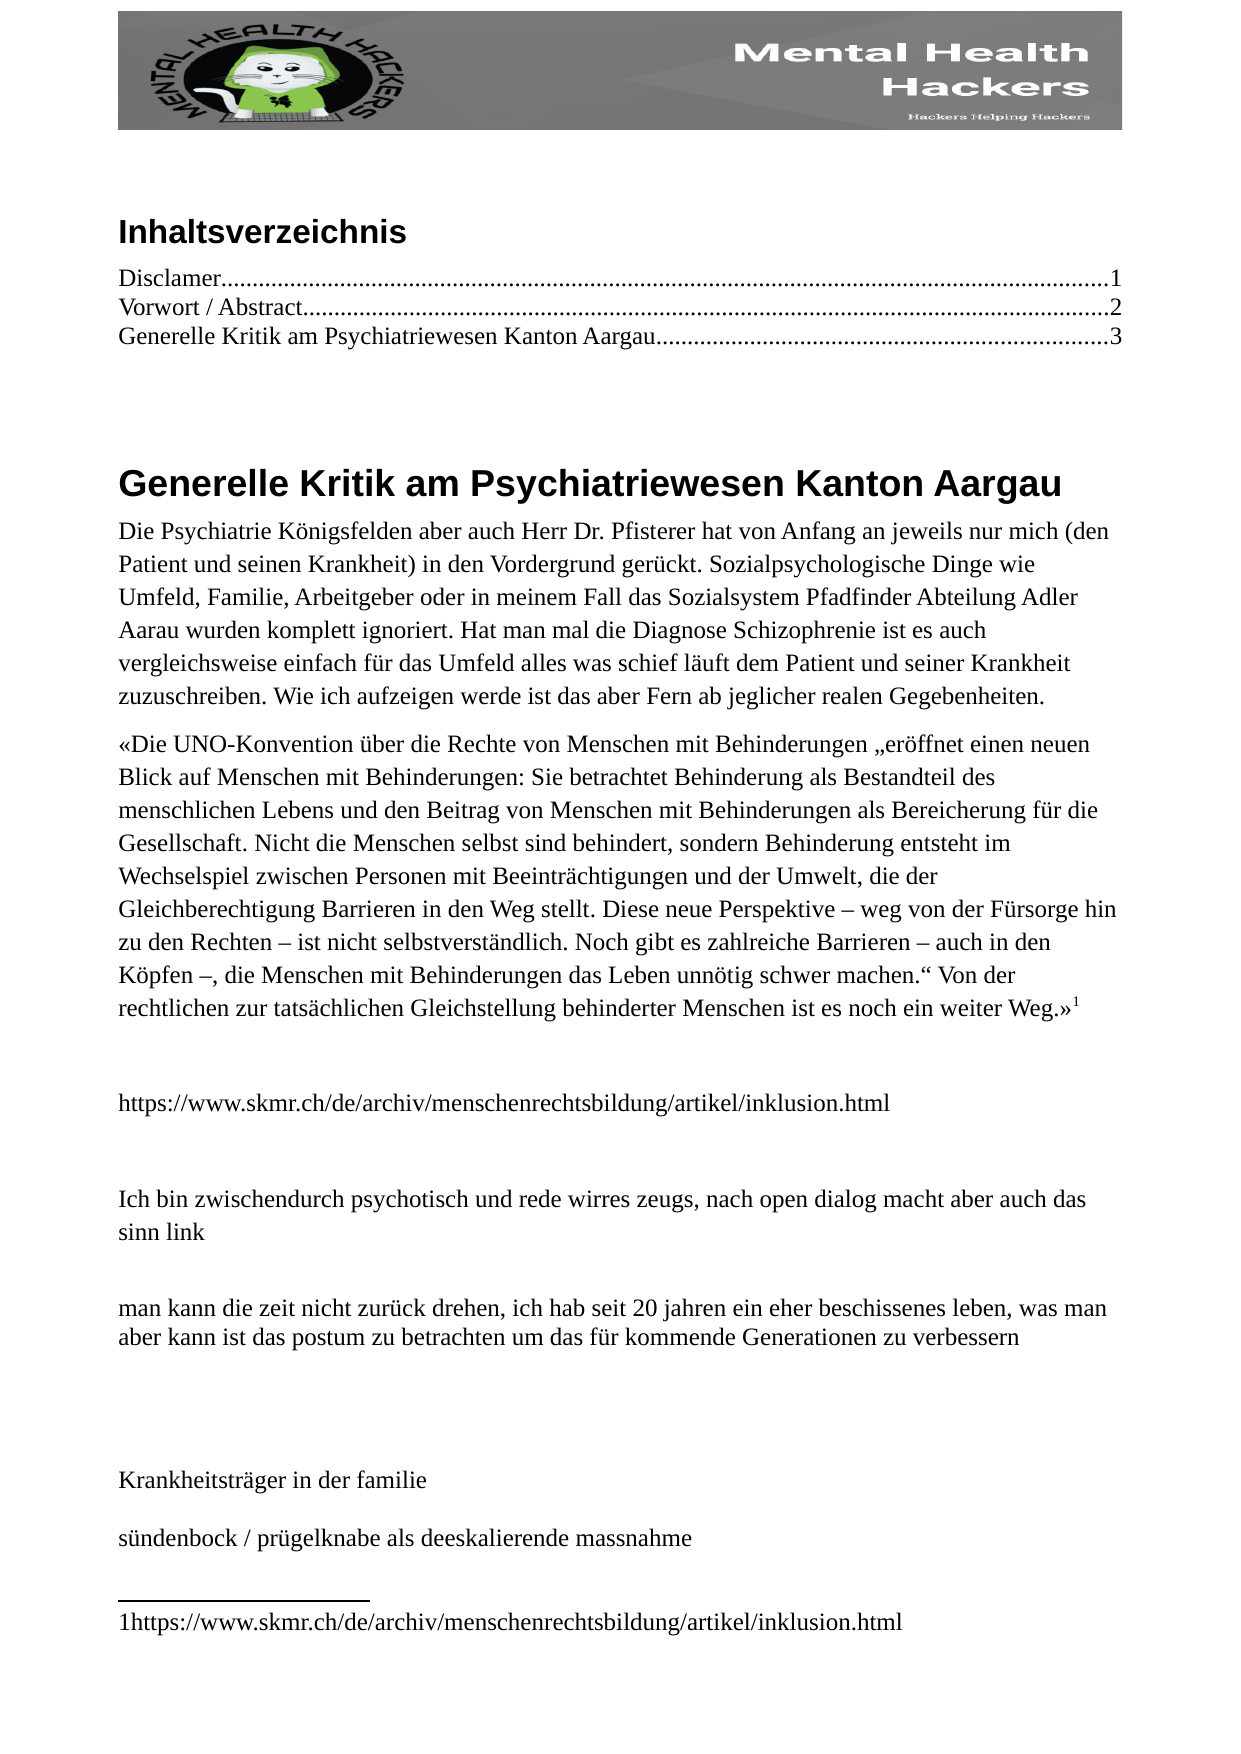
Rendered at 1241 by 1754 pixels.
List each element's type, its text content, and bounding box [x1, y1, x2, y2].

text Die Psychiatrie Königsfelden aber auch Herr Dr. Pfisterer hat von Anfang an jeweils nur mich (den Patient und seinen Krankheit) in den Vordergrund gerückt. Sozialpsychologische Dinge wie Umfeld, Familie, Arbeitgeber oder in meinem Fall das Sozialsystem Pfadfinder Abteilung Adler Aarau wurden komplett ignoriert. Hat man mal die Diagnose Schizophrenie ist es auch vergleichsweise einfach für das Umfeld alles was schief läuft dem Patient und seiner Krankheit zuzuschreiben. Wie ich aufzeigen werde ist das aber Fern ab jeglicher realen Gegebenheiten. [118, 516, 1122, 710]
text Ich bin zwischendurch psychotisch und rede wirres zeugs, nach open dialog macht aber auch das sinn link [118, 1184, 1122, 1245]
picture [118, 11, 1123, 130]
text sündenbock / prügelknabe als deeskalierende massnahme [118, 1523, 1122, 1552]
text «Die UNO-Konvention über die Rechte von Menschen mit Behinderungen „eröffnet einen neuen Blick auf Menschen mit Behinderungen: Sie betrachtet Behinderung als Bestandteil des menschlichen Lebens und den Beitrag von Menschen mit Behinderungen als Bereicherung für die Gesellschaft. Nicht die Menschen selbst sind behindert, sondern Behinderung entsteht im Wechselspiel zwischen Personen mit Beeinträchtigungen und der Umwelt, die der Gleichberechtigung Barrieren in den Weg stellt. Diese neue Perspektive – weg von der Fürsorge hin zu den Rechten – ist nicht selbstverständlich. Noch gibt es zahlreiche Barrieren – auch in den Köpfen –, die Menschen mit Behinderungen das Leben unnötig schwer machen.“ Von der rechtlichen zur tatsächlichen Gleichstellung behinderter Menschen ist es noch ein weiter Weg.» [118, 729, 1122, 1022]
text https://www.skmr.ch/de/archiv/menschenrechtsbildung/artikel/inklusion.html [118, 1088, 1122, 1117]
text Disclamer 1 [118, 263, 1122, 292]
text Krankheitsträger in der familie [118, 1466, 1122, 1494]
text https://www.skmr.ch/de/archiv/menschenrechtsbildung/artikel/inklusion.html [118, 1607, 1122, 1636]
subtitle Generelle Kritik am Psychiatriewesen Kanton Aargau [118, 461, 1122, 504]
text man kann die zeit nicht zurück drehen, ich hab seit 20 jahren ein eher beschissenes leben, was man aber kann ist das postum zu betrachten um das für kommende Generationen zu verbessern [118, 1293, 1122, 1351]
subtitle Inhaltsverzeichnis [118, 212, 1122, 251]
text Vorwort / Abstract 2 [118, 292, 1122, 321]
text Generelle Kritik am Psychiatriewesen Kanton Aargau 3 [118, 321, 1122, 349]
